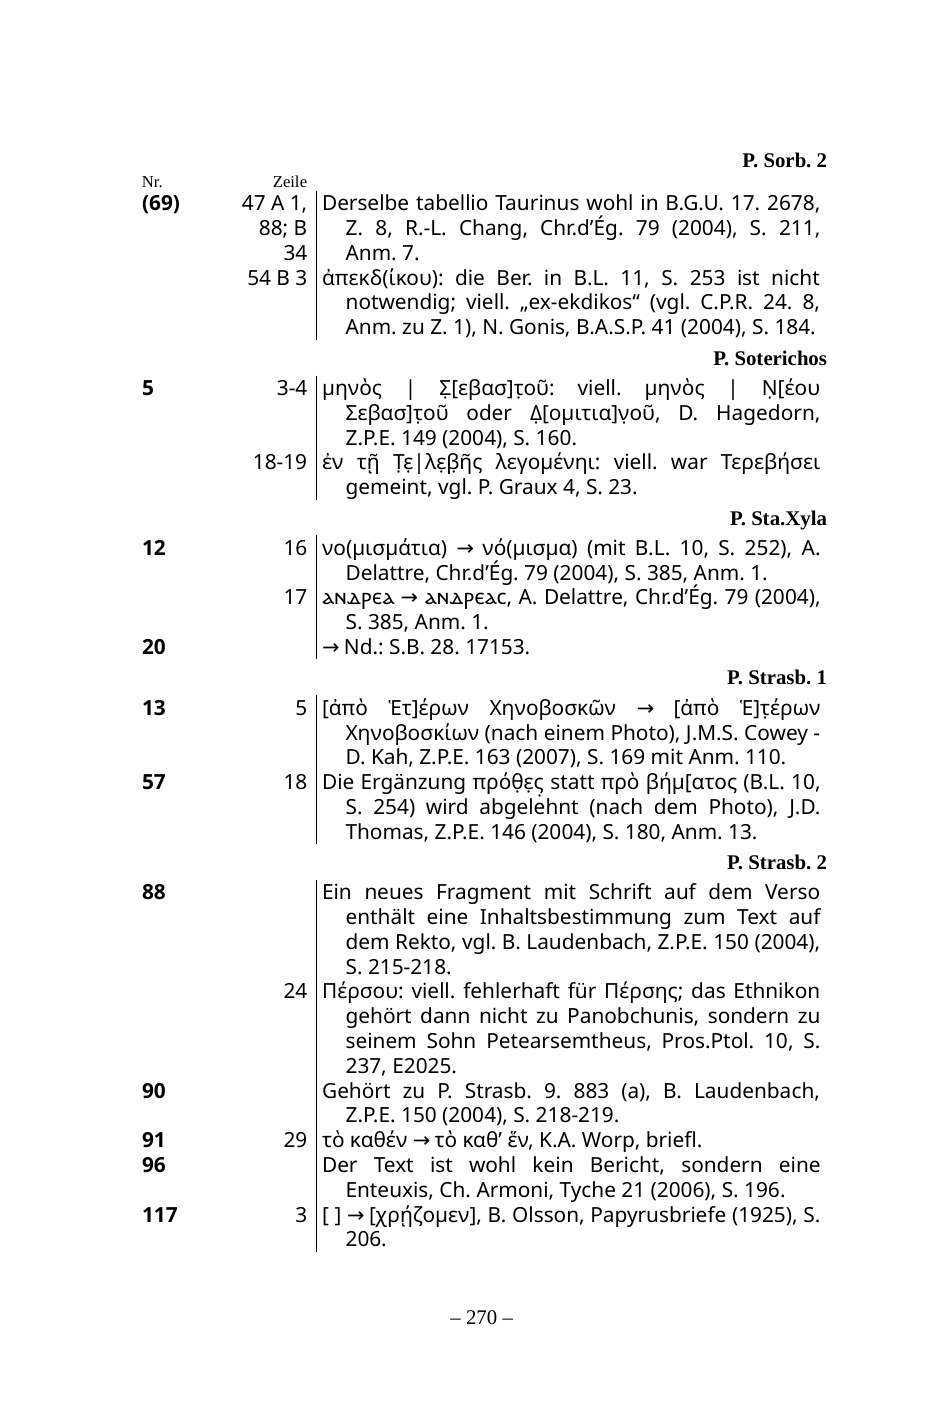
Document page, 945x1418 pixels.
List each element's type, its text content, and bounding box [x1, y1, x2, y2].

table_header 3-4 [224, 376, 316, 450]
table_header 16 [224, 535, 316, 585]
table_cell ἀπεκδ(ίκου): die Ber. in B.L. 11, S. 253 ist nicht notwendig; viell. „ex-ekdikos“ (vgl. C.P.R. 24. 8, Anm. zu Z. 1), N. Gonis, B.A.S.P. 41 (2004), S. 184. [317, 265, 827, 339]
table_cell 91 [136, 1128, 224, 1153]
table_header 12 [136, 535, 224, 585]
table_cell 3 [224, 1202, 316, 1252]
table_cell 29 [224, 1128, 316, 1153]
table_cell [136, 450, 224, 499]
table_cell Derselbe tabellio Taurinus wohl in B.G.U. 17. 2678, Z. 8, R.-L. Chang, Chr.d’Ég. 79 (2004), S. 211, Anm. 7. [317, 191, 827, 265]
table_cell [136, 585, 224, 634]
table_header 5 [136, 376, 224, 450]
table_cell 18-19 [224, 450, 316, 499]
table_cell [136, 979, 224, 1078]
table_cell 47 A 1, 88; B 34 [224, 191, 316, 265]
table_cell 117 [136, 1202, 224, 1252]
table_cell 24 [224, 979, 316, 1078]
table_cell 90 [136, 1078, 316, 1128]
table_header 5 [224, 695, 316, 770]
table_cell (69) [136, 191, 224, 265]
table_cell Πέρσου: viell. fehlerhaft für Πέρσης; das Ethnikon gehört dann nicht zu Panobchunis, sondern zu seinem Sohn Petearsemtheus, Pros.Ptol. 10, S. 237, E2025. [317, 979, 827, 1078]
table_header Ein neues Fragment mit Schrift auf dem Verso enthält eine Inhaltsbestimmung zum Text auf dem Rekto, vgl. B. Laudenbach, Z.P.E. 150 (2004), S. 215-218. [317, 880, 827, 979]
table_cell Der Text ist wohl kein Bericht, sondern eine Enteuxis, Ch. Armoni, Tyche 21 (2006), S. 196. [317, 1153, 827, 1202]
subtitle P. Sta.Xyla [136, 505, 827, 529]
table_cell 20 [136, 635, 316, 659]
table_cell τὸ καθέν → τὸ καθ’ ἕν, K.A. Worp, briefl. [317, 1128, 827, 1153]
table_cell ἐν τῇ Τ̣ε̣|λε̣β̣ῆς λεγομένηι: viell. war Τερεβήσει gemeint, vgl. P. Graux 4, S. 23. [317, 450, 827, 499]
table_cell → Nd.: S.B. 28. 17153. [317, 635, 827, 659]
table_cell [136, 265, 224, 339]
table_cell Gehört zu P. Strasb. 9. 883 (a), B. Laudenbach, Z.P.E. 150 (2004), S. 218-219. [317, 1078, 827, 1128]
table_header μηνὸς | Σ̣[εβασ]τ̣οῦ: viell. μηνὸς | Ν̣[έου Σεβασ]τ̣οῦ oder Δ̣[ομιτια]ν̣οῦ, D. Hagedorn, Z.P.E. 149 (2004), S. 160. [317, 376, 827, 450]
table_cell [ ] → [χρῄζομεν], B. Olsson, Papyrusbriefe (1925), S. 206. [317, 1202, 827, 1252]
table_cell Die Ergänzung πρόθ̣ε̣ς̣ statt πρὸ βήμ[ατος (B.L. 10, S. 254) wird abgelehnt (nach dem Photo), J.D. Thomas, Z.P.E. 146 (2004), S. 180, Anm. 13. [317, 770, 827, 844]
table_cell 54 B 3 [224, 265, 316, 339]
table_cell 96 [136, 1153, 316, 1202]
table_cell 18 [224, 770, 316, 844]
table_header νο(μισμάτια) → νό(μισμα) (mit B.L. 10, S. 252), A. Delattre, Chr.d’Ég. 79 (2004), S. 385, Anm. 1. [317, 535, 827, 585]
table_header 13 [136, 695, 224, 770]
table_header [ἀπὸ Ἑτ]έρων Χηνοβοσκῶν → [ἀπὸ Ἑ]τ̣έρων Χηνοβοσκίων (nach einem Photo), J.M.S. Cowey - D. Kah, Z.P.E. 163 (2007), S. 169 mit Anm. 110. [317, 695, 827, 770]
table_cell 57 [136, 770, 224, 844]
table_header 88 [136, 880, 316, 979]
subtitle P. Strasb. 1 [136, 665, 827, 689]
table_cell 17 [224, 585, 316, 634]
subtitle P. Strasb. 2 [136, 850, 827, 874]
table_cell ⲁⲛⲇⲣⲉⲁ → ⲁⲛⲇⲣⲉⲁⲥ, A. Delattre, Chr.d’Ég. 79 (2004), S. 385, Anm. 1. [317, 585, 827, 634]
subtitle P. Soterichos [136, 346, 827, 369]
